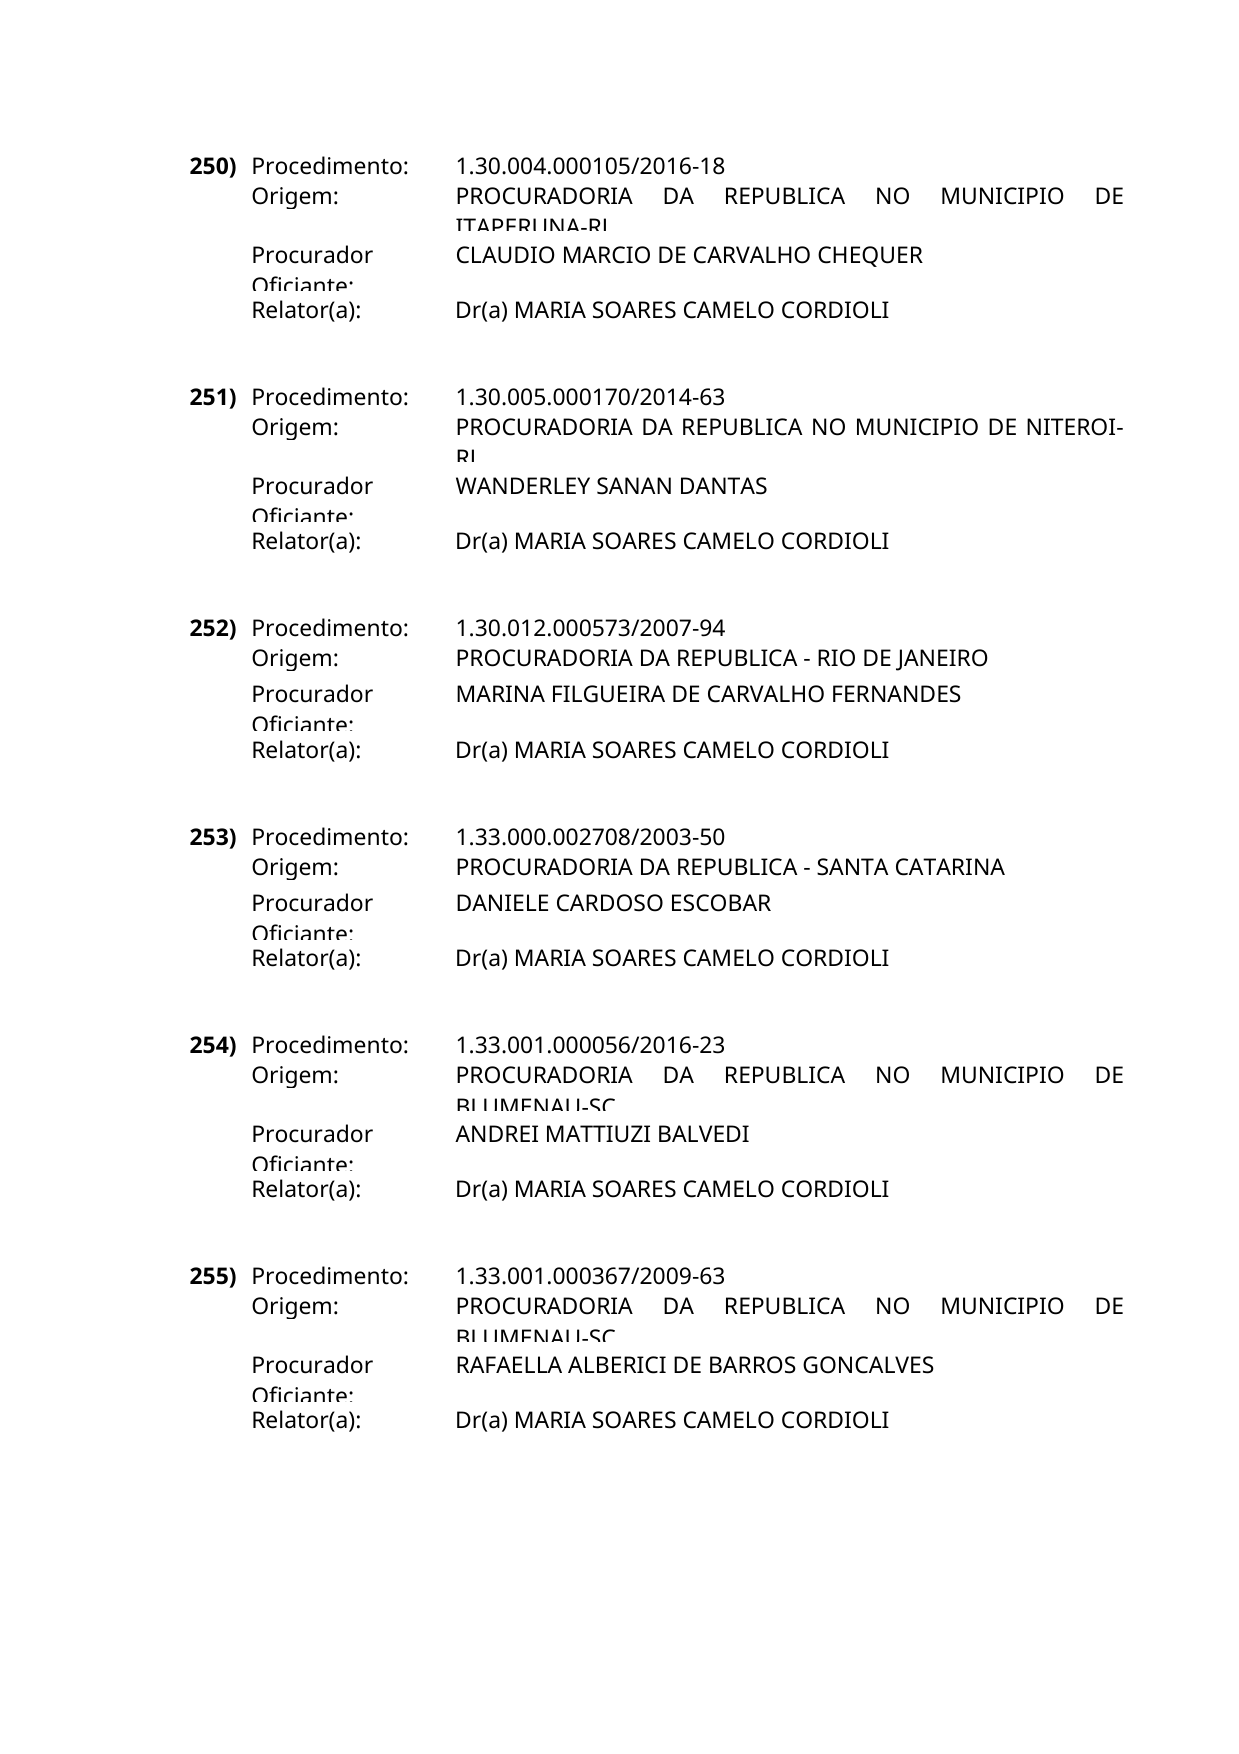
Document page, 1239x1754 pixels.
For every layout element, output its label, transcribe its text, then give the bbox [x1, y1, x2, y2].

table_cell [0, 150, 189, 178]
table_cell [1125, 381, 1239, 409]
table_cell [251, 209, 455, 231]
table_cell [189, 470, 251, 521]
table_cell Origem: [251, 180, 455, 208]
table_cell 255) [189, 1260, 251, 1289]
table_cell [251, 324, 455, 381]
table_header Relator(a): [251, 1173, 455, 1202]
table_cell 1.30.012.000573/2007-94 [455, 612, 1124, 641]
table_cell [455, 764, 1124, 821]
table_cell [455, 324, 1124, 381]
table_cell [455, 1203, 1124, 1260]
table_cell [0, 1319, 189, 1341]
table_cell [0, 1404, 189, 1434]
table_cell [0, 1118, 189, 1169]
table_cell [189, 1290, 251, 1319]
table_cell [189, 1203, 251, 1260]
table_cell PROCURADORIA DA REPUBLICA NO MUNICIPIO DE NITEROI-RJ [455, 411, 1124, 462]
table_cell PROCURADORIA DA REPUBLICA NO MUNICIPIO DE BLUMENAU-SC [455, 1059, 1124, 1110]
table_header Relator(a): [251, 734, 455, 762]
table_cell [0, 1260, 189, 1289]
table_header [455, 0, 1124, 150]
table_cell [1125, 1088, 1239, 1110]
table_cell [0, 1059, 189, 1088]
table_cell [189, 239, 251, 289]
table_cell [0, 1203, 189, 1260]
table_cell [1125, 1260, 1239, 1289]
table_cell [1125, 231, 1239, 238]
table_cell [0, 887, 189, 938]
table_cell Procurador Oficiante: [251, 1349, 455, 1401]
table_cell [1125, 642, 1239, 671]
table_cell [1125, 1118, 1239, 1169]
table_cell PROCURADORIA DA REPUBLICA - SANTA CATARINA [455, 851, 1124, 879]
table_cell [1125, 1319, 1239, 1341]
table_cell [251, 764, 455, 821]
table_cell [455, 555, 1124, 612]
table_cell MARINA FILGUEIRA DE CARVALHO FERNANDES [455, 678, 1124, 729]
table_cell [251, 671, 455, 678]
table_cell [0, 294, 189, 324]
table_header Dr(a) MARIA SOARES CAMELO CORDIOLI [455, 294, 1122, 323]
table_cell DANIELE CARDOSO ESCOBAR [455, 887, 1124, 938]
table_cell 1.33.001.000056/2016-23 [455, 1029, 1124, 1058]
table_cell 250) [189, 150, 251, 178]
table_cell [0, 324, 189, 381]
table_cell [189, 1319, 251, 1341]
table_cell [1125, 239, 1239, 289]
table_header Dr(a) MARIA SOARES CAMELO CORDIOLI [455, 525, 1122, 554]
table_cell [1125, 764, 1239, 821]
table_cell Procedimento: [251, 150, 455, 178]
table_cell [1125, 1173, 1239, 1203]
table_cell [189, 1173, 251, 1203]
table_cell [0, 972, 189, 1029]
table_cell [189, 1349, 251, 1400]
table_cell [189, 851, 251, 879]
table_cell CLAUDIO MARCIO DE CARVALHO CHEQUER [455, 239, 1124, 289]
table_header [1125, 0, 1239, 150]
table_cell [0, 642, 189, 671]
table_cell [189, 972, 251, 1029]
table_cell [0, 1173, 189, 1203]
table_cell [1125, 887, 1239, 938]
table_cell [189, 764, 251, 821]
table_cell RAFAELLA ALBERICI DE BARROS GONCALVES [455, 1349, 1124, 1400]
table_cell ANDREI MATTIUZI BALVEDI [455, 1118, 1124, 1169]
table_header Dr(a) MARIA SOARES CAMELO CORDIOLI [455, 1404, 1122, 1433]
table_header [189, 0, 251, 150]
table_cell [189, 462, 251, 469]
table_cell [1125, 411, 1239, 439]
table_cell [1125, 879, 1239, 887]
table_header Dr(a) MARIA SOARES CAMELO CORDIOLI [455, 1173, 1122, 1202]
table_cell [0, 462, 189, 469]
table_cell [251, 972, 455, 1029]
table_cell [0, 734, 189, 764]
table_cell [1125, 1290, 1239, 1319]
table_cell [1125, 851, 1239, 879]
table_cell PROCURADORIA DA REPUBLICA - RIO DE JANEIRO [455, 642, 1124, 671]
table_cell [1125, 324, 1239, 381]
table_cell Origem: [251, 1059, 455, 1088]
table_cell [1125, 525, 1239, 555]
table_cell [1125, 734, 1239, 764]
table_cell [189, 642, 251, 671]
table_cell [189, 1404, 251, 1434]
table_cell Procedimento: [251, 1260, 455, 1289]
table_cell 1.30.004.000105/2016-18 [455, 150, 1124, 178]
table_cell [189, 555, 251, 612]
table_cell [455, 879, 1124, 887]
table_cell [0, 470, 189, 521]
table_cell [251, 231, 455, 238]
table_cell Procedimento: [251, 1029, 455, 1058]
table_cell [189, 1110, 251, 1118]
table_cell 1.33.000.002708/2003-50 [455, 821, 1124, 849]
table_cell [189, 180, 251, 208]
table_cell [1125, 440, 1239, 462]
table_cell [1125, 1203, 1239, 1260]
table_header Relator(a): [251, 1404, 455, 1433]
table_cell [455, 1341, 1124, 1349]
table_cell [189, 1088, 251, 1110]
table_cell PROCURADORIA DA REPUBLICA NO MUNICIPIO DE BLUMENAU-SC [455, 1290, 1124, 1341]
table_cell [251, 555, 455, 612]
table_cell [1125, 612, 1239, 641]
table_cell WANDERLEY SANAN DANTAS [455, 470, 1124, 521]
table_cell [0, 239, 189, 289]
table_header Relator(a): [251, 942, 455, 971]
table_cell [189, 887, 251, 938]
table_cell [189, 209, 251, 231]
table_cell [1125, 555, 1239, 612]
table_cell [189, 1341, 251, 1349]
table_cell [0, 411, 189, 439]
table_cell 252) [189, 612, 251, 641]
table_cell [1125, 150, 1239, 178]
table_cell [189, 734, 251, 764]
table_cell [1125, 1404, 1239, 1434]
table_cell [455, 671, 1124, 678]
table_cell [1125, 1349, 1239, 1400]
table_cell [189, 942, 251, 972]
table_cell [0, 440, 189, 462]
table_cell [0, 1110, 189, 1118]
table_cell Origem: [251, 411, 455, 439]
table_cell [1125, 678, 1239, 729]
table_cell [0, 231, 189, 238]
table_cell [1125, 1110, 1239, 1118]
table_cell Procedimento: [251, 821, 455, 849]
table_cell 253) [189, 821, 251, 849]
table_cell [189, 440, 251, 462]
table_cell [455, 1110, 1124, 1118]
table_cell [455, 231, 1124, 238]
table_cell [1125, 294, 1239, 324]
table_cell 254) [189, 1029, 251, 1058]
table_cell Procedimento: [251, 612, 455, 641]
table_cell [0, 1029, 189, 1058]
table_cell [1125, 821, 1239, 849]
table_cell [251, 462, 455, 469]
table_cell Origem: [251, 1290, 455, 1319]
table_cell [455, 462, 1124, 469]
table_header [0, 0, 189, 150]
table_cell Procurador Oficiante: [251, 1118, 455, 1170]
table_cell [0, 671, 189, 678]
table_cell Procedimento: [251, 381, 455, 409]
table_cell [1125, 671, 1239, 678]
table_cell [251, 879, 455, 887]
table_cell [189, 671, 251, 678]
table_cell [189, 1059, 251, 1088]
table_cell [0, 879, 189, 887]
table_cell 1.30.005.000170/2014-63 [455, 381, 1124, 409]
table_cell Origem: [251, 642, 455, 671]
table_cell [0, 1290, 189, 1319]
table_cell [0, 555, 189, 612]
table_cell [251, 1203, 455, 1260]
table_header Dr(a) MARIA SOARES CAMELO CORDIOLI [455, 734, 1122, 762]
table_cell Procurador Oficiante: [251, 470, 455, 522]
table_cell [1125, 1341, 1239, 1349]
table_cell [189, 678, 251, 729]
table_cell [1125, 972, 1239, 1029]
table_cell PROCURADORIA DA REPUBLICA NO MUNICIPIO DE ITAPERUNA-RJ [455, 180, 1124, 231]
table_cell [0, 1349, 189, 1400]
table_cell [189, 411, 251, 439]
table_cell [0, 209, 189, 231]
table_cell 1.33.001.000367/2009-63 [455, 1260, 1124, 1289]
table_cell [1125, 942, 1239, 972]
table_cell [0, 525, 189, 555]
table_cell [0, 180, 189, 208]
table_cell [1125, 180, 1239, 208]
table_cell [1125, 209, 1239, 231]
table_cell [0, 612, 189, 641]
table_cell [1125, 1059, 1239, 1088]
table_cell [455, 972, 1124, 1029]
table_cell Origem: [251, 851, 455, 879]
table_header Dr(a) MARIA SOARES CAMELO CORDIOLI [455, 942, 1122, 971]
table_cell Procurador Oficiante: [251, 239, 455, 291]
table_cell [0, 942, 189, 972]
table_cell [0, 1088, 189, 1110]
table_cell [0, 764, 189, 821]
table_cell [189, 879, 251, 887]
table_cell [0, 821, 189, 849]
table_cell [0, 851, 189, 879]
table_header Relator(a): [251, 525, 455, 554]
table_cell Procurador Oficiante: [251, 678, 455, 731]
table_cell Procurador Oficiante: [251, 887, 455, 939]
table_cell [189, 324, 251, 381]
table_cell [189, 231, 251, 238]
table_cell [1125, 462, 1239, 469]
table_cell [0, 1341, 189, 1349]
table_cell [1125, 1029, 1239, 1058]
table_cell [1125, 470, 1239, 521]
table_cell [251, 440, 455, 462]
table_cell [251, 1341, 455, 1349]
table_cell [189, 525, 251, 555]
table_header Relator(a): [251, 294, 455, 323]
table_cell [0, 678, 189, 729]
table_cell [251, 1088, 455, 1110]
table_cell [189, 294, 251, 324]
table_cell 251) [189, 381, 251, 409]
table_cell [251, 1110, 455, 1118]
table_cell [189, 1118, 251, 1169]
table_cell [251, 1319, 455, 1341]
table_cell [0, 381, 189, 409]
table_header [251, 0, 455, 150]
